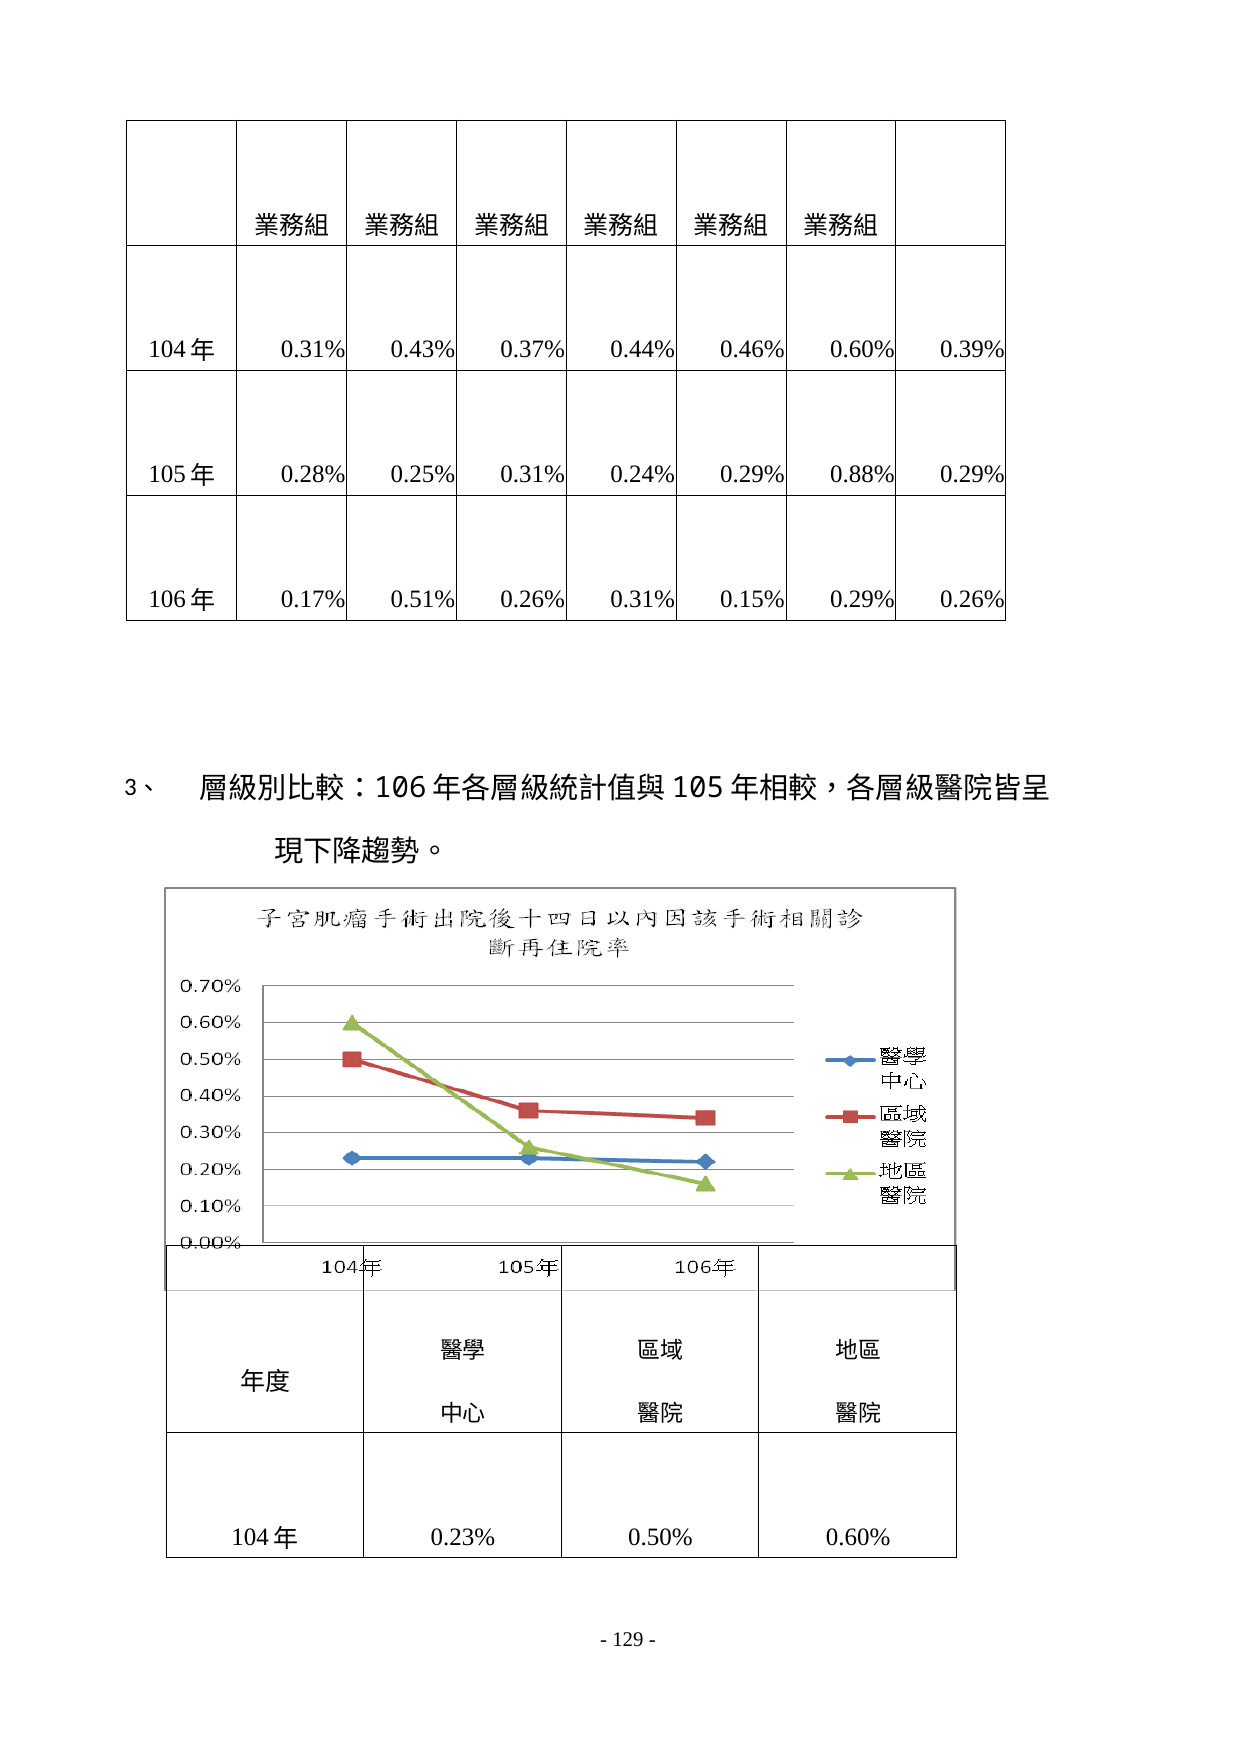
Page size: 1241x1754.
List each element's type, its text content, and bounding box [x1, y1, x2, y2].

table_header 地區 醫院 [759, 1291, 956, 1432]
table_cell 0.25% [347, 371, 456, 494]
table_header 年度 [167, 1291, 363, 1432]
table_cell 104年 [167, 1433, 363, 1557]
table_cell 0.17% [237, 496, 346, 619]
table_cell 104年 [127, 246, 236, 369]
table_cell 0.39% [896, 246, 1005, 369]
table_cell 0.43% [347, 246, 456, 369]
table_cell 0.37% [457, 246, 566, 369]
list 層級別比較：106年各層級統計值與105年相較，各層級醫院皆呈現下降趨勢。 [124, 744, 1078, 869]
table_cell 0.26% [457, 496, 566, 619]
table_header [127, 121, 236, 244]
table_cell 105年 [127, 371, 236, 494]
table_header 業務組 [237, 121, 346, 244]
table_header 業務組 [567, 121, 676, 244]
table_header 區域 醫院 [562, 1291, 758, 1432]
table_cell 0.88% [787, 371, 895, 494]
table_header 醫學 中心 [364, 1291, 561, 1432]
table_header 業務組 [457, 121, 566, 244]
table_cell 0.31% [457, 371, 566, 494]
table_cell 0.31% [237, 246, 346, 369]
table_cell 0.44% [567, 246, 676, 369]
table_header [896, 121, 1005, 244]
table_cell 0.50% [562, 1433, 758, 1557]
table_cell 0.31% [567, 496, 676, 619]
table_cell 0.29% [787, 496, 895, 619]
table_cell 0.29% [896, 371, 1005, 494]
table_cell 0.15% [677, 496, 786, 619]
table_cell 0.24% [567, 371, 676, 494]
table_header 業務組 [677, 121, 786, 244]
table_cell 0.46% [677, 246, 786, 369]
table_cell 0.28% [237, 371, 346, 494]
table_cell 0.60% [759, 1433, 956, 1557]
table_header 業務組 [347, 121, 456, 244]
table_cell 0.51% [347, 496, 456, 619]
table_header 業務組 [787, 121, 895, 244]
table_cell 0.29% [677, 371, 786, 494]
table_cell 0.26% [896, 496, 1005, 619]
table_cell 0.60% [787, 246, 895, 369]
table_cell 0.23% [364, 1433, 561, 1557]
table_cell 106年 [127, 496, 236, 619]
